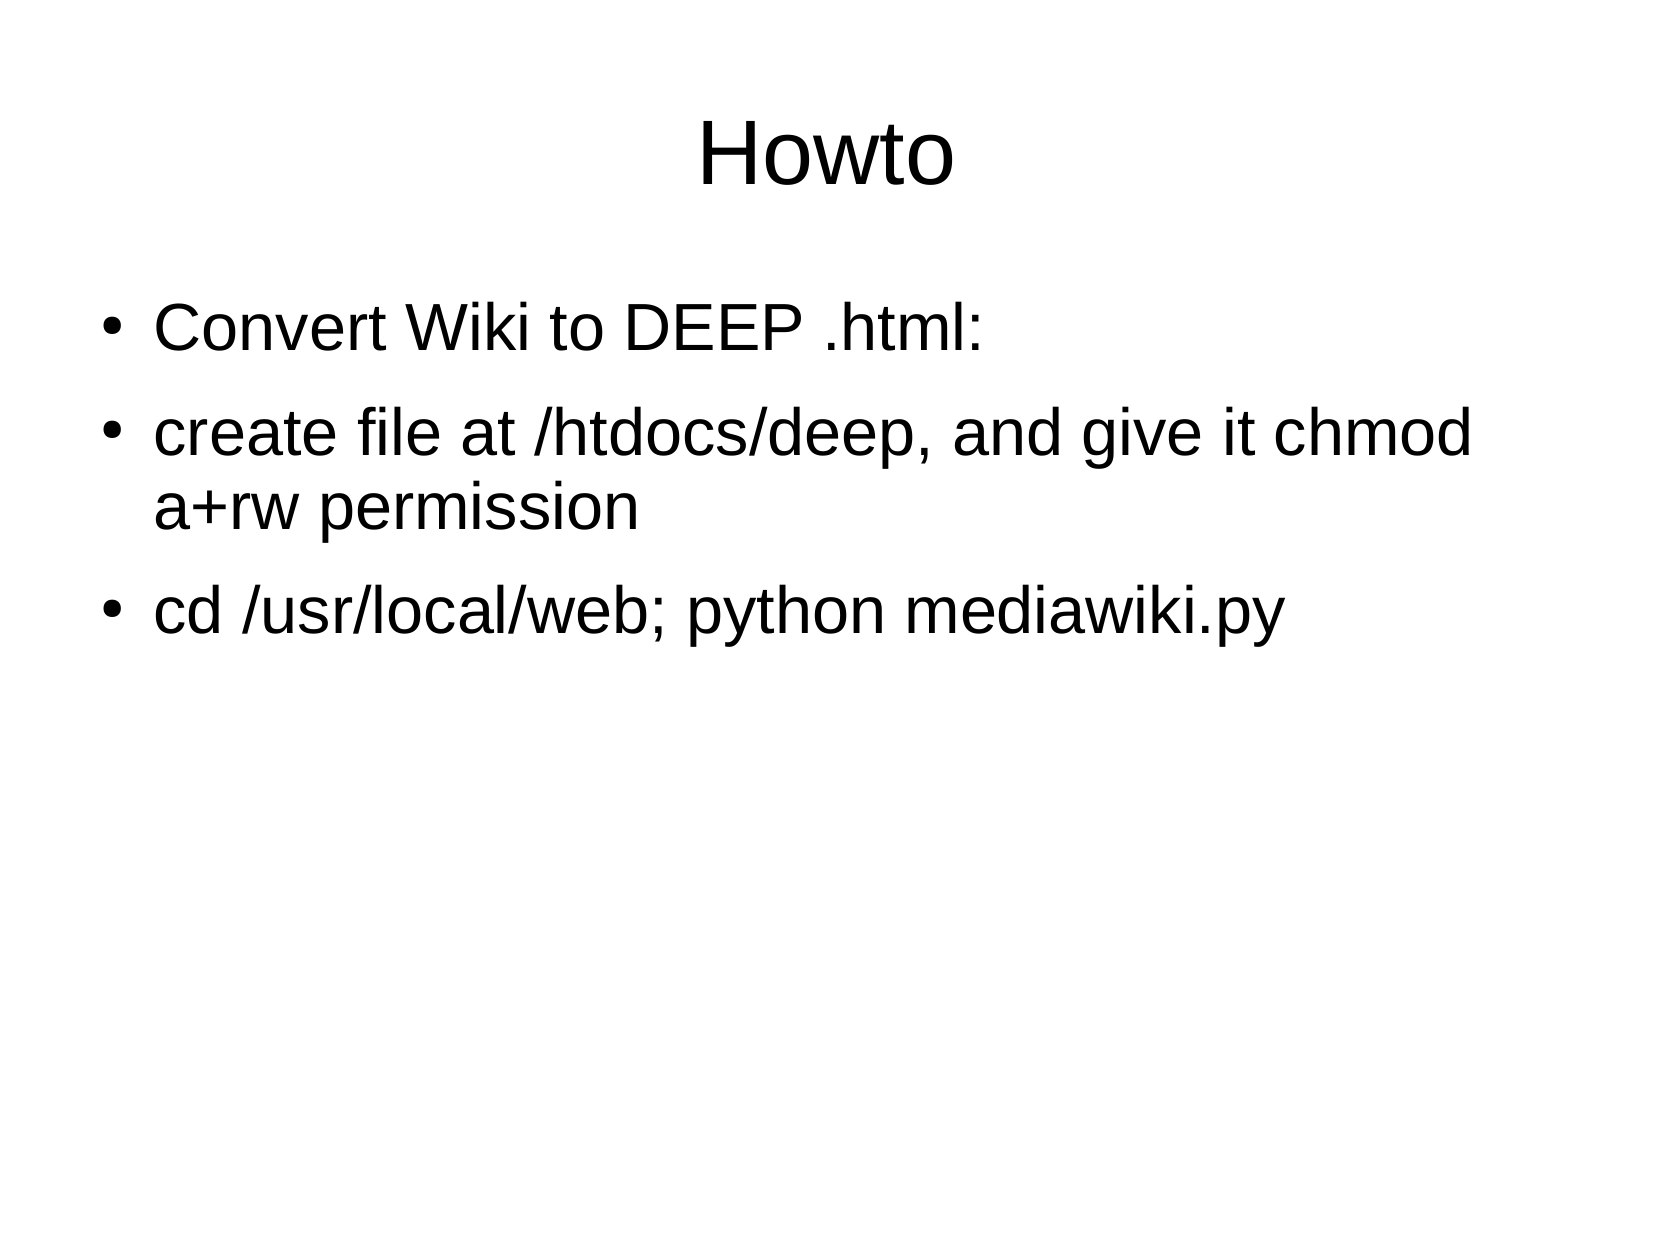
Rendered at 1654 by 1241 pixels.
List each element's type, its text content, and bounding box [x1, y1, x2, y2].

list Convert Wiki to DEEP .html: create file at /htdocs/deep, and give it chmod a+rw permission cd /usr/local/web; python mediawiki.py [82, 290, 1571, 1094]
title Howto [82, 56, 1571, 250]
